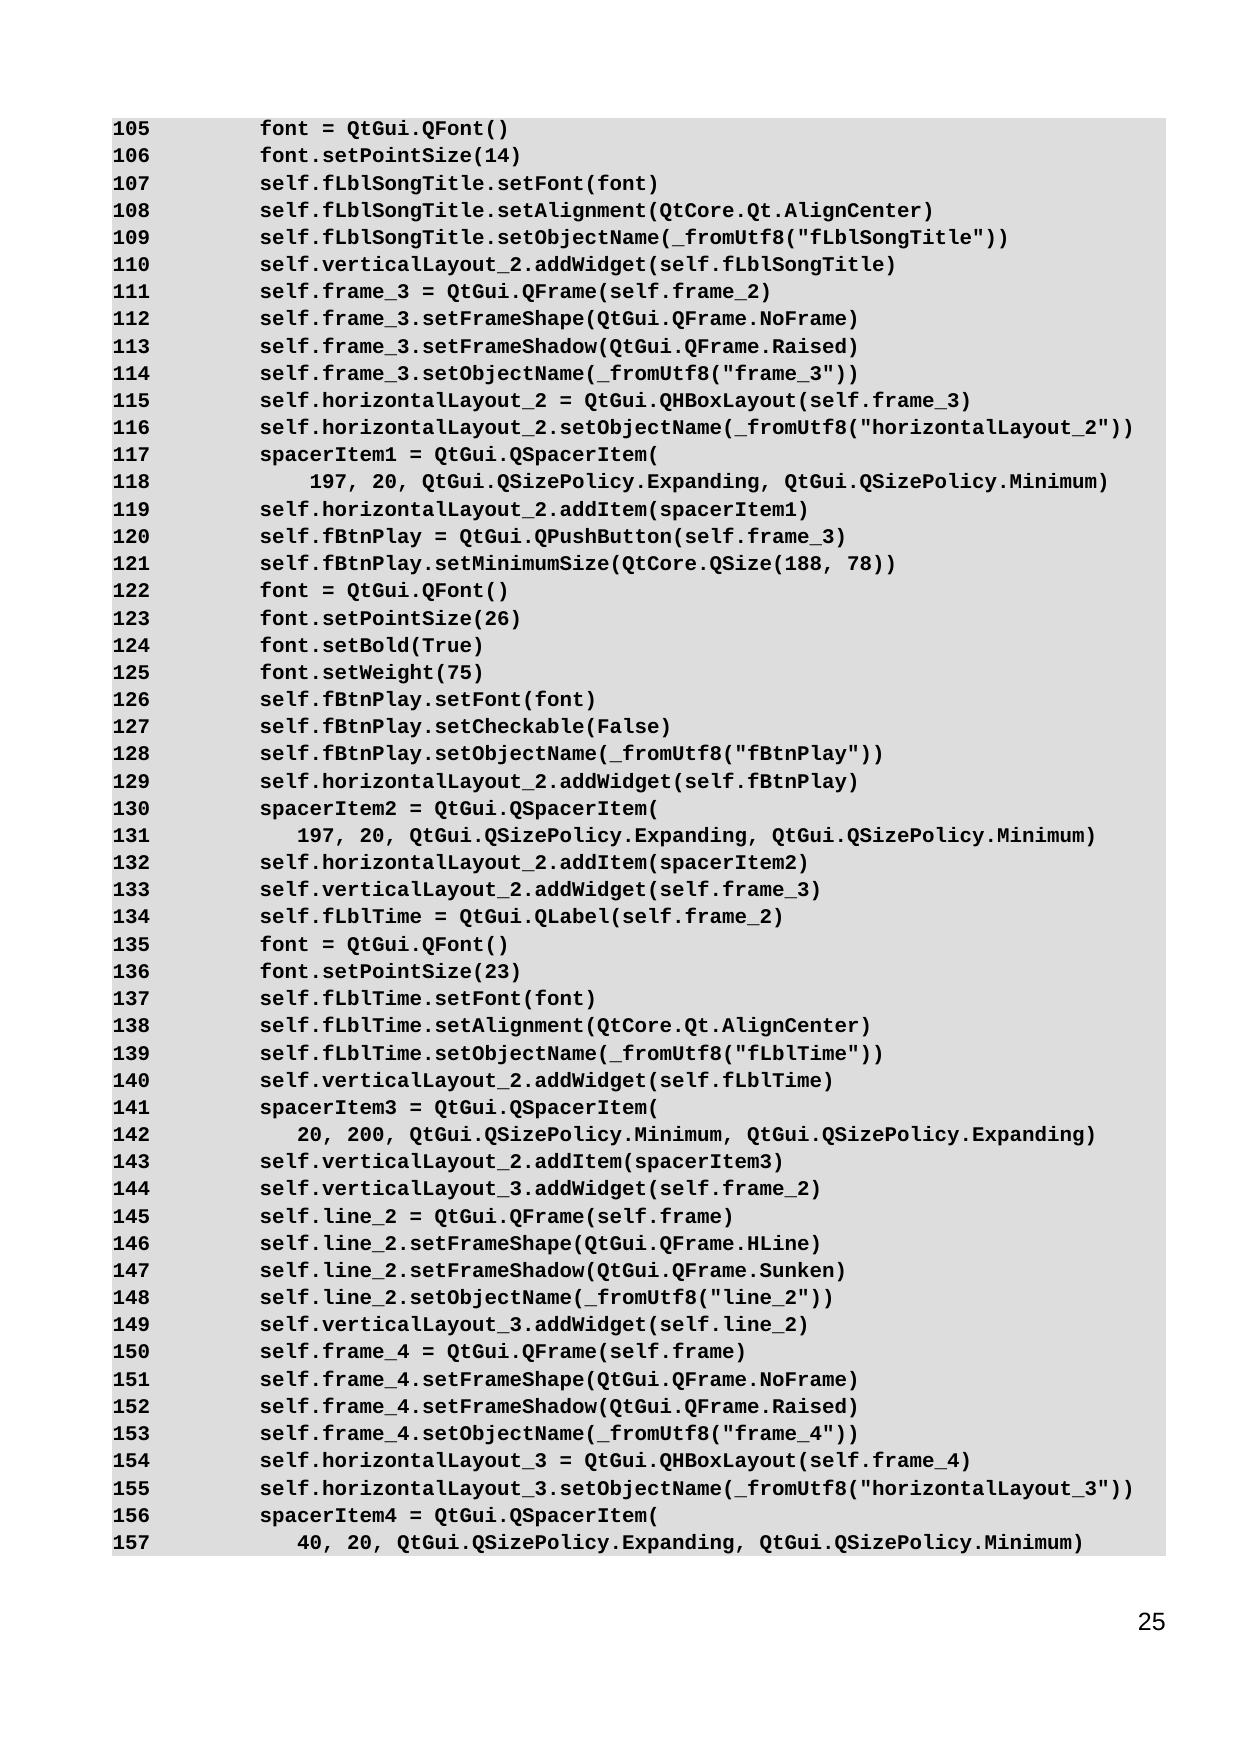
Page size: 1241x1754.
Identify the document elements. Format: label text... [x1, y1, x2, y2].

list font = QtGui.QFont() [112, 580, 1166, 604]
list self.horizontalLayout_3 = QtGui.QHBoxLayout(self.frame_4) [112, 1450, 1166, 1474]
list self.horizontalLayout_2 = QtGui.QHBoxLayout(self.frame_3) [112, 390, 1166, 414]
list self.frame_4 = QtGui.QFrame(self.frame) [112, 1342, 1166, 1365]
list self.line_2.setObjectName(_fromUtf8("line_2")) [112, 1287, 1166, 1311]
list self.fBtnPlay = QtGui.QPushButton(self.frame_3) [112, 526, 1166, 549]
list self.horizontalLayout_2.addWidget(self.fBtnPlay) [112, 771, 1166, 794]
list font.setWeight(75) [112, 662, 1166, 686]
list font.setPointSize(26) [112, 607, 1166, 631]
list self.verticalLayout_2.addWidget(self.frame_3) [112, 879, 1166, 903]
list self.fLblSongTitle.setFont(font) [112, 172, 1166, 196]
list self.fLblTime.setFont(font) [112, 988, 1166, 1012]
list font.setPointSize(23) [112, 961, 1166, 984]
list self.fBtnPlay.setFont(font) [112, 689, 1166, 713]
list self.line_2 = QtGui.QFrame(self.frame) [112, 1206, 1166, 1229]
list self.fBtnPlay.setObjectName(_fromUtf8("fBtnPlay")) [112, 743, 1166, 767]
list 197, 20, QtGui.QSizePolicy.Expanding, QtGui.QSizePolicy.Minimum) [112, 472, 1166, 495]
list spacerItem2 = QtGui.QSpacerItem( [112, 798, 1166, 821]
list self.verticalLayout_2.addWidget(self.fLblTime) [112, 1070, 1166, 1093]
list font.setBold(True) [112, 635, 1166, 658]
list self.horizontalLayout_2.setObjectName(_fromUtf8("horizontalLayout_2")) [112, 417, 1166, 441]
list 197, 20, QtGui.QSizePolicy.Expanding, QtGui.QSizePolicy.Minimum) [112, 825, 1166, 849]
list self.frame_4.setObjectName(_fromUtf8("frame_4")) [112, 1423, 1166, 1447]
list self.verticalLayout_3.addWidget(self.line_2) [112, 1314, 1166, 1338]
list self.fLblSongTitle.setObjectName(_fromUtf8("fLblSongTitle")) [112, 227, 1166, 251]
list self.verticalLayout_2.addItem(spacerItem3) [112, 1151, 1166, 1175]
list self.fLblSongTitle.setAlignment(QtCore.Qt.AlignCenter) [112, 200, 1166, 223]
list self.fLblTime.setObjectName(_fromUtf8("fLblTime")) [112, 1042, 1166, 1066]
list self.line_2.setFrameShadow(QtGui.QFrame.Sunken) [112, 1260, 1166, 1284]
list self.frame_3.setFrameShadow(QtGui.QFrame.Raised) [112, 336, 1166, 359]
list self.fLblTime.setAlignment(QtCore.Qt.AlignCenter) [112, 1015, 1166, 1039]
list self.verticalLayout_3.addWidget(self.frame_2) [112, 1178, 1166, 1202]
list self.fBtnPlay.setCheckable(False) [112, 716, 1166, 740]
list self.verticalLayout_2.addWidget(self.fLblSongTitle) [112, 254, 1166, 278]
list 40, 20, QtGui.QSizePolicy.Expanding, QtGui.QSizePolicy.Minimum) [112, 1532, 1166, 1556]
list self.fLblTime = QtGui.QLabel(self.frame_2) [112, 907, 1166, 930]
list self.frame_4.setFrameShadow(QtGui.QFrame.Raised) [112, 1396, 1166, 1419]
list self.frame_3.setFrameShape(QtGui.QFrame.NoFrame) [112, 308, 1166, 332]
list self.line_2.setFrameShape(QtGui.QFrame.HLine) [112, 1233, 1166, 1256]
list 20, 200, QtGui.QSizePolicy.Minimum, QtGui.QSizePolicy.Expanding) [112, 1124, 1166, 1148]
list font = QtGui.QFont() [112, 118, 1166, 142]
list spacerItem1 = QtGui.QSpacerItem( [112, 444, 1166, 468]
list self.horizontalLayout_3.setObjectName(_fromUtf8("horizontalLayout_3")) [112, 1477, 1166, 1501]
list self.frame_4.setFrameShape(QtGui.QFrame.NoFrame) [112, 1369, 1166, 1392]
list spacerItem3 = QtGui.QSpacerItem( [112, 1097, 1166, 1121]
list spacerItem4 = QtGui.QSpacerItem( [112, 1505, 1166, 1528]
list font.setPointSize(14) [112, 145, 1166, 169]
list self.horizontalLayout_2.addItem(spacerItem1) [112, 499, 1166, 522]
list font = QtGui.QFont() [112, 934, 1166, 957]
list self.frame_3.setObjectName(_fromUtf8("frame_3")) [112, 363, 1166, 386]
list self.fBtnPlay.setMinimumSize(QtCore.QSize(188, 78)) [112, 553, 1166, 577]
list self.horizontalLayout_2.addItem(spacerItem2) [112, 852, 1166, 876]
list self.frame_3 = QtGui.QFrame(self.frame_2) [112, 281, 1166, 305]
